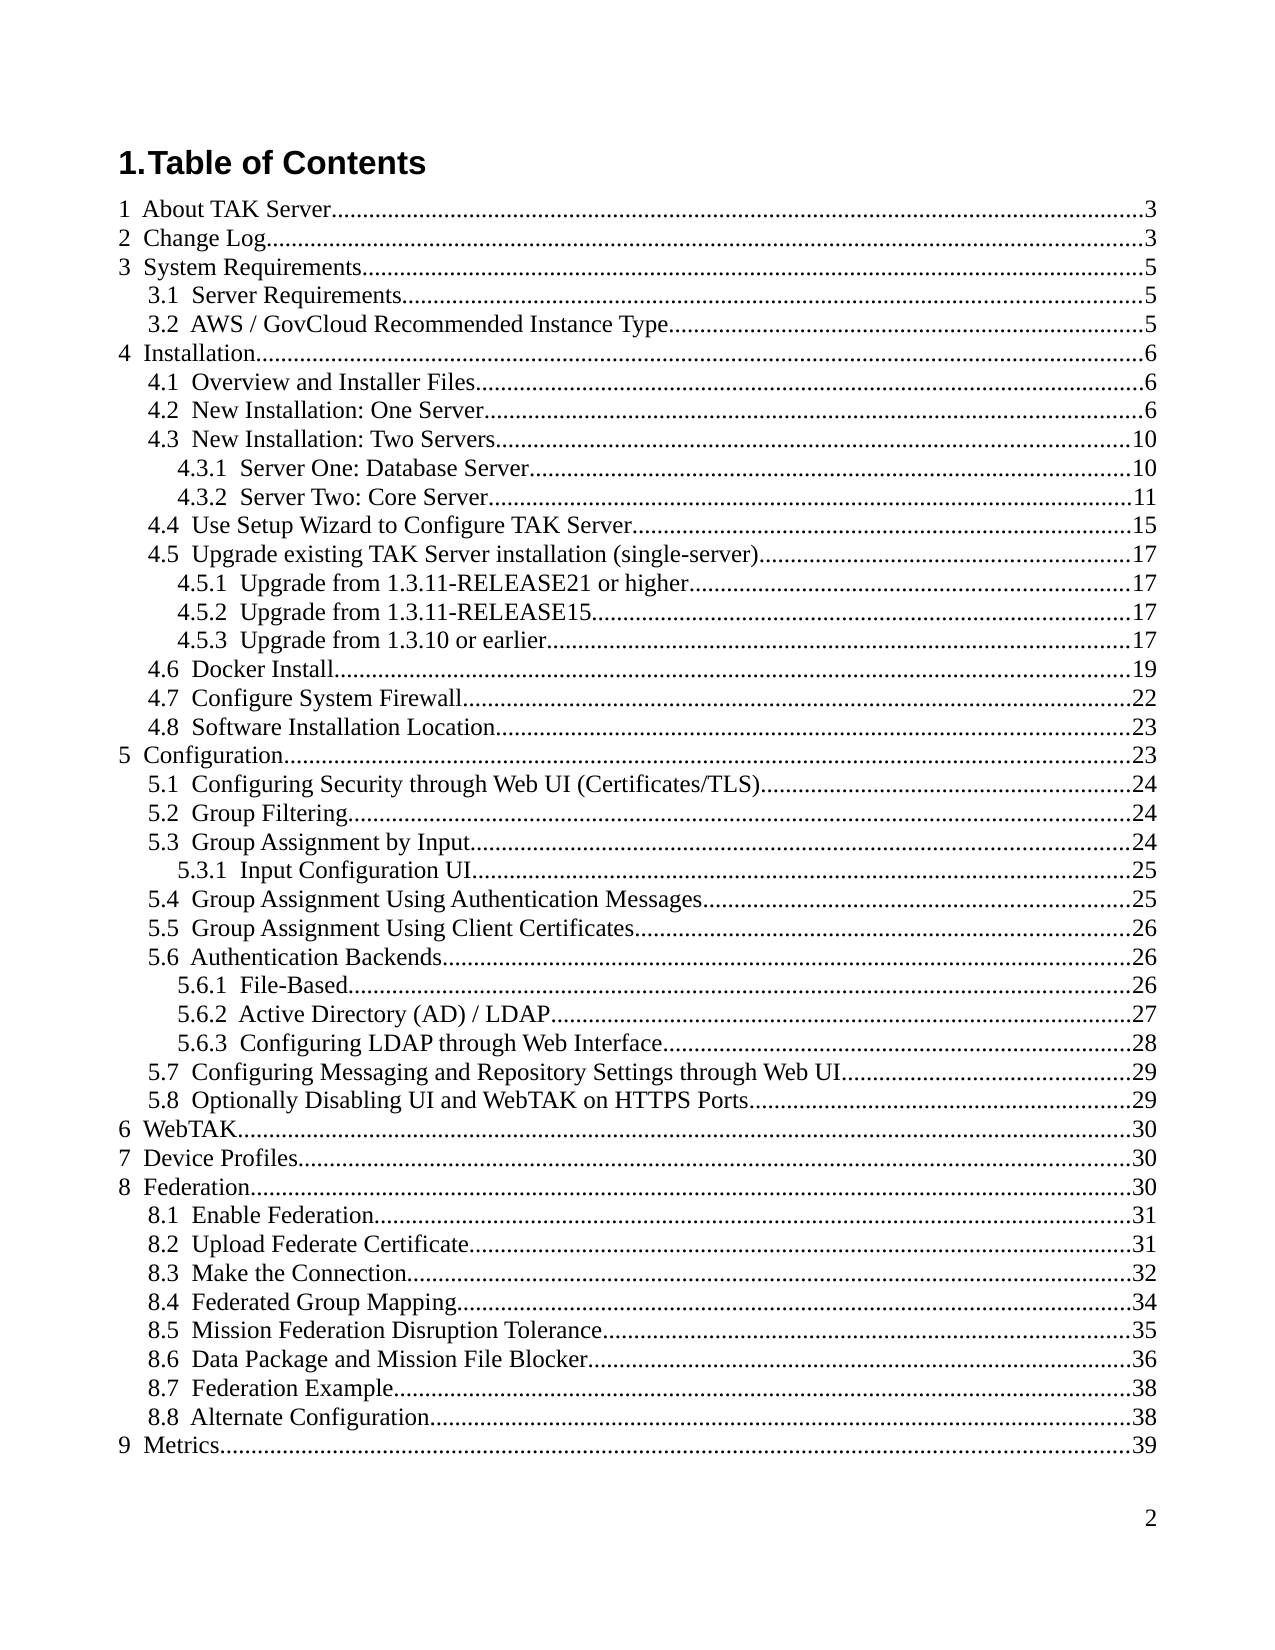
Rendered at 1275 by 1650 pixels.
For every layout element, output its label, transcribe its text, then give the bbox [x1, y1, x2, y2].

text 4.4 Use Setup Wizard to Configure TAK Server 15 [148, 510, 1157, 539]
text 5.8 Optionally Disabling UI and WebTAK on HTTPS Ports 29 [148, 1085, 1157, 1114]
text 3.1 Server Requirements 5 [148, 280, 1157, 309]
text 5.3 Group Assignment by Input 24 [148, 827, 1157, 855]
text 2 Change Log 3 [118, 223, 1157, 252]
text 5.3.1 Input Configuration UI 25 [177, 855, 1157, 884]
text 4.8 Software Installation Location 23 [148, 712, 1157, 740]
text 1 About TAK Server 3 [118, 194, 1157, 223]
text 8.5 Mission Federation Disruption Tolerance 35 [148, 1315, 1157, 1344]
text 8.3 Make the Connection 32 [148, 1258, 1157, 1287]
text 8.6 Data Package and Mission File Blocker 36 [148, 1344, 1157, 1373]
text 8.1 Enable Federation 31 [148, 1200, 1157, 1229]
text 6 WebTAK 30 [118, 1114, 1157, 1143]
text 5.6 Authentication Backends 26 [148, 942, 1157, 970]
text 4 Installation 6 [118, 338, 1157, 367]
text 5.6.2 Active Directory (AD) / LDAP 27 [177, 999, 1157, 1028]
text 4.1 Overview and Installer Files 6 [148, 367, 1157, 395]
text 8.2 Upload Federate Certificate 31 [148, 1229, 1157, 1258]
text 9 Metrics 39 [118, 1430, 1157, 1459]
text 3.2 AWS / GovCloud Recommended Instance Type 5 [148, 309, 1157, 338]
text 7 Device Profiles 30 [118, 1143, 1157, 1172]
text 4.2 New Installation: One Server 6 [148, 395, 1157, 424]
text 8 Federation 30 [118, 1172, 1157, 1200]
text 8.8 Alternate Configuration 38 [148, 1402, 1157, 1430]
text 5.1 Configuring Security through Web UI (Certificates/TLS) 24 [148, 769, 1157, 798]
text 4.7 Configure System Firewall 22 [148, 683, 1157, 712]
text 4.3.1 Server One: Database Server 10 [177, 453, 1157, 482]
text 5.2 Group Filtering 24 [148, 798, 1157, 827]
text 5.4 Group Assignment Using Authentication Messages 25 [148, 884, 1157, 913]
text 5.5 Group Assignment Using Client Certificates 26 [148, 913, 1157, 942]
text 4.5 Upgrade existing TAK Server installation (single-server) 17 [148, 539, 1157, 568]
text 5 Configuration 23 [118, 740, 1157, 769]
text 5.6.1 File-Based 26 [177, 970, 1157, 999]
text 4.6 Docker Install 19 [148, 654, 1157, 683]
text 4.5.2 Upgrade from 1.3.11-RELEASE15 17 [177, 597, 1157, 625]
subtitle Table of Contents [118, 143, 1157, 182]
text 4.3 New Installation: Two Servers 10 [148, 424, 1157, 453]
text 5.7 Configuring Messaging and Repository Settings through Web UI 29 [148, 1057, 1157, 1085]
text 5.6.3 Configuring LDAP through Web Interface 28 [177, 1028, 1157, 1057]
text 8.4 Federated Group Mapping 34 [148, 1287, 1157, 1315]
text 4.5.1 Upgrade from 1.3.11-RELEASE21 or higher 17 [177, 568, 1157, 597]
text 4.5.3 Upgrade from 1.3.10 or earlier 17 [177, 625, 1157, 654]
text 3 System Requirements 5 [118, 252, 1157, 280]
text 8.7 Federation Example 38 [148, 1373, 1157, 1402]
text 4.3.2 Server Two: Core Server 11 [177, 482, 1157, 510]
